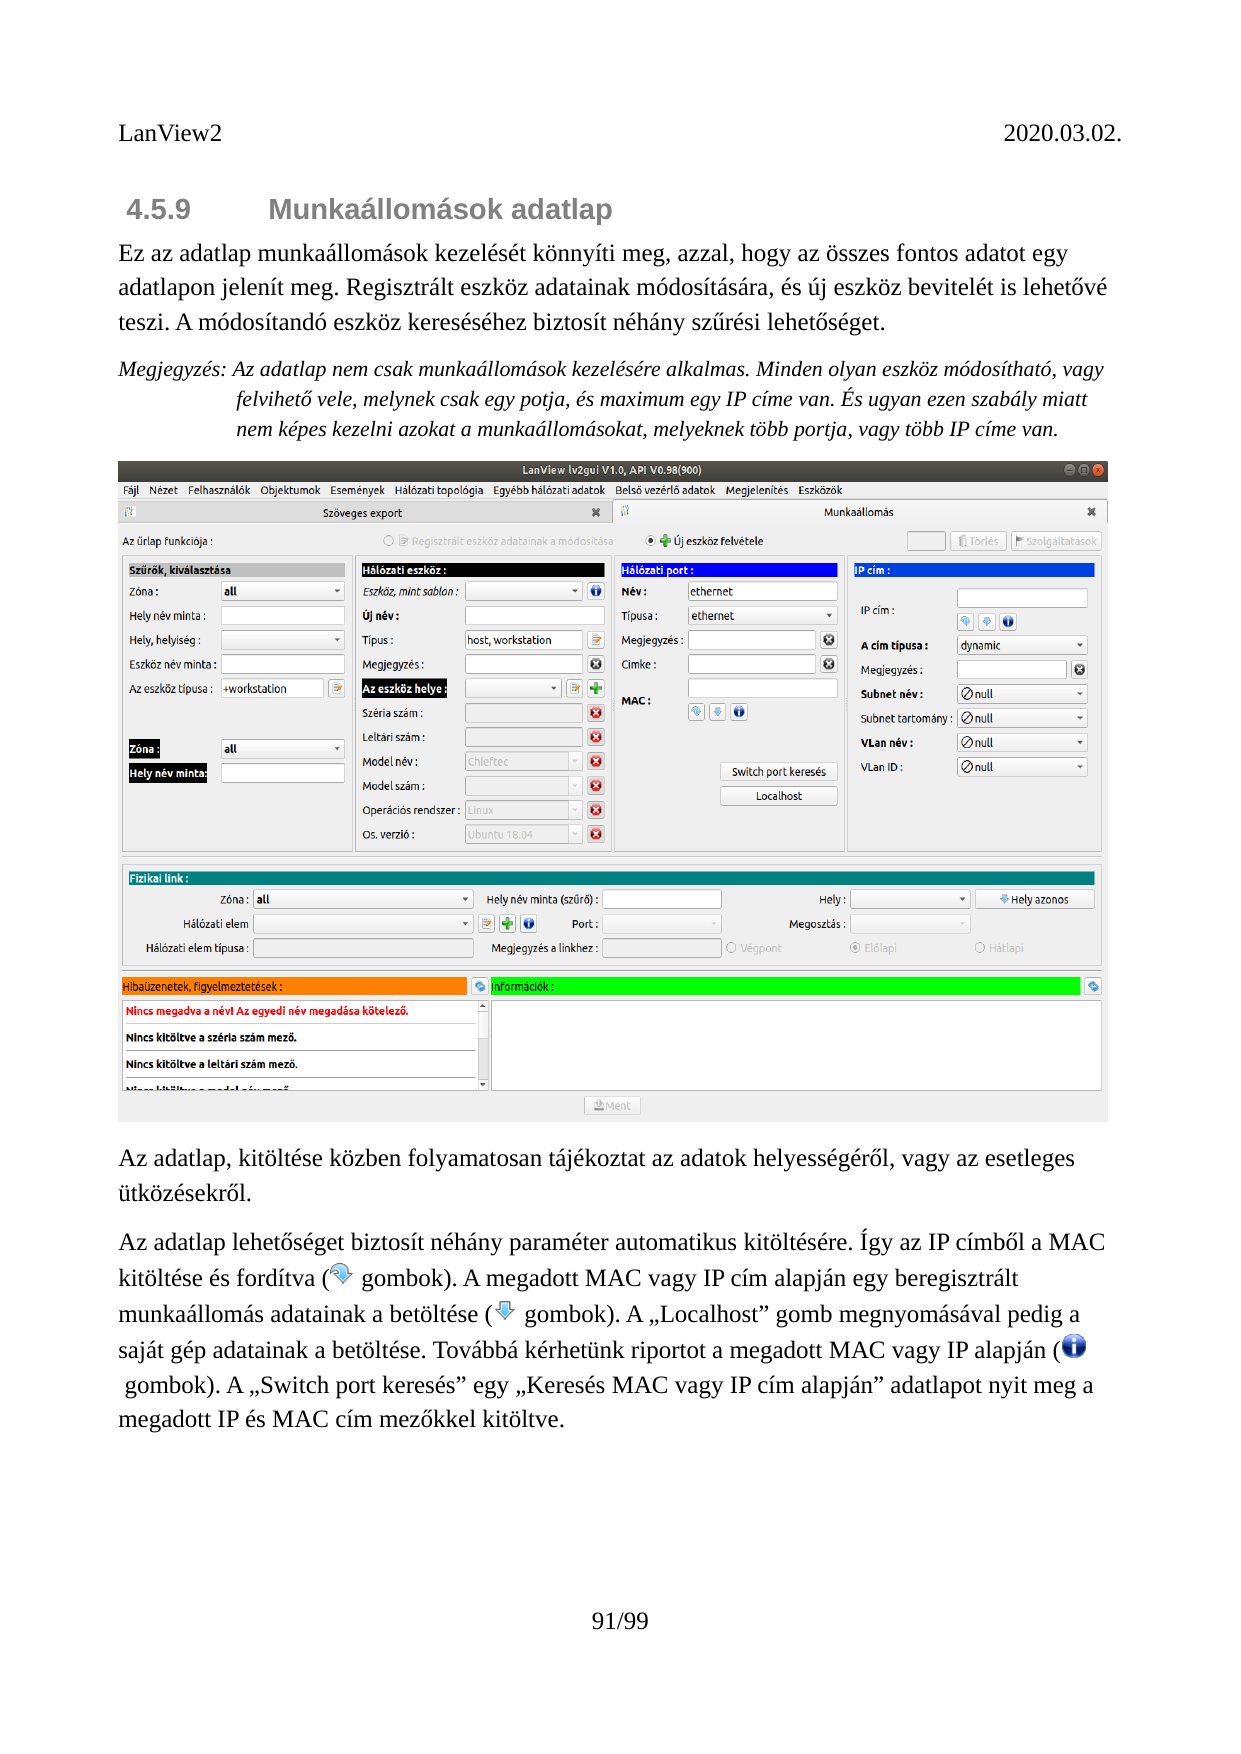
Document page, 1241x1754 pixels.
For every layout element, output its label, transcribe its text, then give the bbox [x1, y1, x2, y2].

picture [1061, 1333, 1087, 1359]
text Megjegyzés: Az adatlap nem csak munkaállomások kezelésére alkalmas. Minden olyan eszköz módosítható, vagy felvihető vele, melynek csak egy potja, és maximum egy IP címe van. És ugyan ezen szabály miatt nem képes kezelni azokat a munkaállomásokat, melyeknek több portja, vagy több IP címe van. [118, 356, 1122, 441]
picture [330, 1261, 355, 1287]
picture [118, 461, 1108, 1123]
subtitle Munkaállomások adatlap [118, 192, 1122, 225]
text Az adatlap lehetőséget biztosít néhány paraméter automatikus kitöltésére. Így az IP címből a MAC kitöltése és fordítva ( gombok). A megadott MAC vagy IP cím alapján egy beregisztrált munkaállomás adatainak a betöltése ( gombok). A „Localhost” gomb megnyomásával pedig a saját gép adatainak a betöltése. Továbbá kérhetünk riportot a megadott MAC vagy IP alapján ( gombok). A „Switch port keresés” egy „Keresés MAC vagy IP cím alapján” adatlapot nyit meg a megadott IP és MAC cím mezőkkel kitöltve. [118, 1227, 1122, 1433]
text Ez az adatlap munkaállomások kezelését könnyíti meg, azzal, hogy az összes fontos adatot egy adatlapon jelenít meg. Regisztrált eszköz adatainak módosítására, és új eszköz bevitelét is lehetővé teszi. A módosítandó eszköz kereséséhez biztosít néhány szűrési lehetőséget. [118, 238, 1122, 335]
picture [492, 1297, 518, 1323]
text Az adatlap, kitöltése közben folyamatosan tájékoztat az adatok helyességéről, vagy az esetleges ütközésekről. [118, 1143, 1122, 1206]
